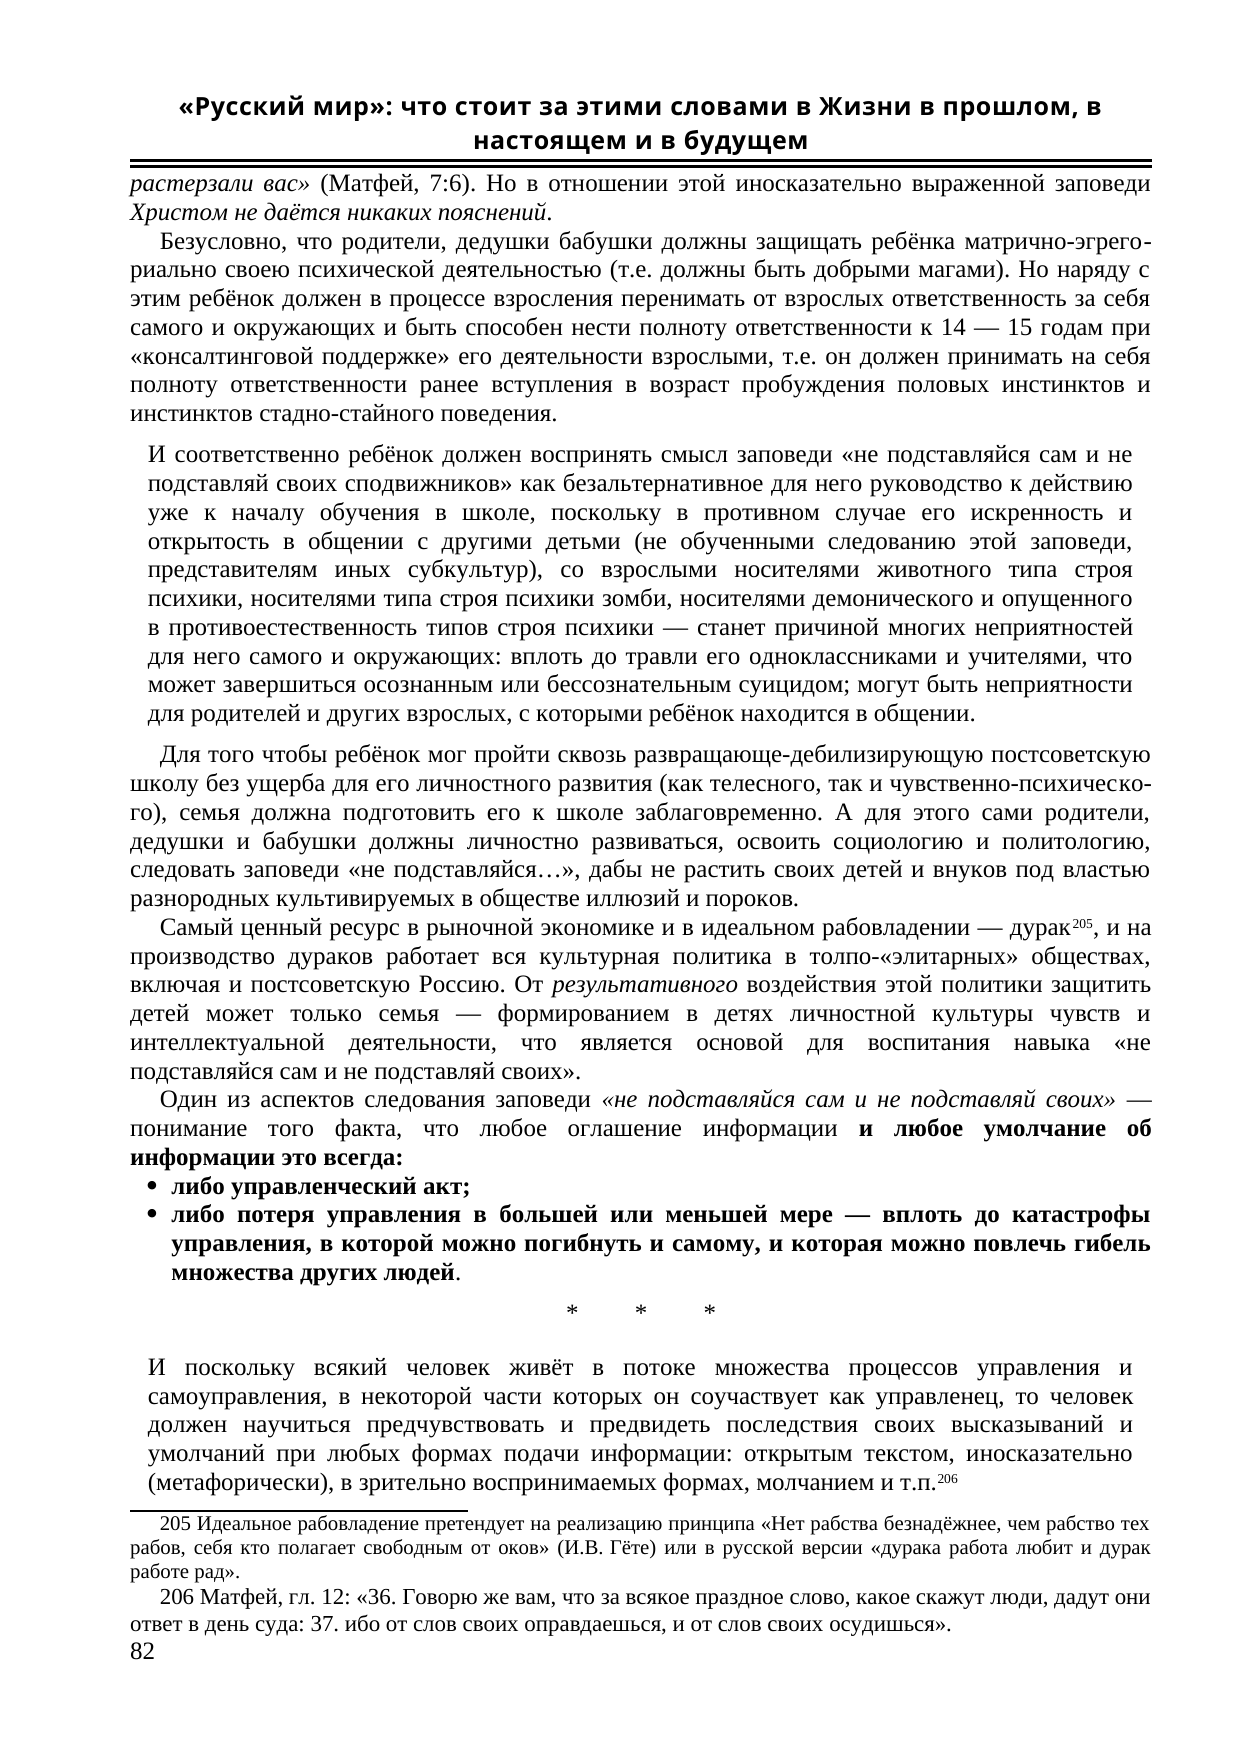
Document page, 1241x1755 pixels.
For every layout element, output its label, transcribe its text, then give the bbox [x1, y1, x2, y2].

text растерзали вас» (Матфей, 7:6). Но в отношении этой иносказательно выраженной заповеди Христом не даётся никаких пояснений. [130, 168, 1152, 226]
text И поскольку всякий человек живёт в потоке множества процессов управления и самоуправления, в некоторой части которых он соучаствует как управленец, то человек должен научиться предчувствовать и предвидеть последствия своих высказываний и умолчаний при любых формах подачи информации: открытым текстом, иносказательно (метафорически), в зрительно воспринимаемых формах, молчанием и т.п. [148, 1352, 1134, 1496]
list либо потеря управления в большей или меньшей мере — вплоть до катастрофы управления, в которой можно погибнуть и самому, и которая можно повлечь гибель множества других людей. [148, 1199, 1152, 1286]
text И соответственно ребёнок должен воспринять смысл заповеди «не подставляйся сам и не подставляй своих сподвижников» как безальтернативное для него руководство к действию уже к началу обучения в школе, поскольку в противном случае его искренность и открытость в общении с другими детьми (не обученными следованию этой заповеди, представителям иных субкультур), со взрослыми носителями животного типа строя психики, носителями типа строя психики зомби, носителями демонического и опущенного в противоестественность типов строя психики — станет причиной многих неприятностей для него самого и окружающих: вплоть до травли его одноклассниками и учителями, что может завершиться осознанным или бессознательным суицидом; могут быть неприятности для родителей и других взрослых, с которыми ребёнок находится в общении. [148, 439, 1134, 727]
text Идеальное рабовладение претендует на реализацию принципа «Нет рабства безнадёжнее, чем рабство тех рабов, себя кто полагает свободным от оков» (И.В. Гёте) или в русской версии «дурака работа любит и дурак работе рад». [130, 1511, 1152, 1583]
list либо управленческий акт; [148, 1171, 1152, 1199]
text Безусловно, что родители, дедушки бабушки должны защищать ребёнка матрично-эгрего­риально своею психической деятельностью (т.е. должны быть добрыми магами). Но наряду с этим ребёнок должен в процессе взросления перенимать от взрослых ответственность за себя самого и окружающих и быть способен нести полноту ответственности к 14 — 15 годам при «консалтинговой поддержке» его деятельности взрослыми, т.е. он должен принимать на себя полноту ответственности ранее вступления в возраст пробуждения половых инстинктов и инстинктов стадно-стайного поведения. [130, 226, 1152, 427]
text * * * [130, 1298, 1152, 1327]
text Один из аспектов следования заповеди «не подставляйся сам и не подставляй своих» — понимание того факта, что любое оглашение информации и любое умолчание об информации это всегда: [130, 1084, 1152, 1171]
text Для того чтобы ребёнок мог пройти сквозь развращающе-дебилизирующую постсоветскую школу без ущерба для его личностного развития (как телесного, так и чувственно-психичес­ко­го), семья должна подготовить его к школе заблаговременно. А для этого сами родители, дедушки и бабушки должны личностно развиваться, освоить социологию и политологию, следовать заповеди «не подставляйся…», дабы не растить своих детей и внуков под властью разнородных культивируемых в обществе иллюзий и пороков. [130, 739, 1152, 912]
text Самый ценный ресурс в рыночной экономике и в идеальном рабовладении — дурак, и на производство дураков работает вся культурная политика в толпо-«элитарных» обществах, включая и постсоветскую Россию. От результативного воздействия этой политики защитить детей может только семья — формированием в детях личностной культуры чувств и интеллектуальной деятельности, что является основой для воспитания навыка «не подставляйся сам и не подставляй своих». [130, 912, 1152, 1084]
text Матфей, гл. 12: «36. Говорю же вам, что за всякое праздное слово, какое скажут люди, дадут они ответ в день суда: 37. ибо от слов своих оправдаешься, и от слов своих осудишься». [130, 1583, 1152, 1636]
